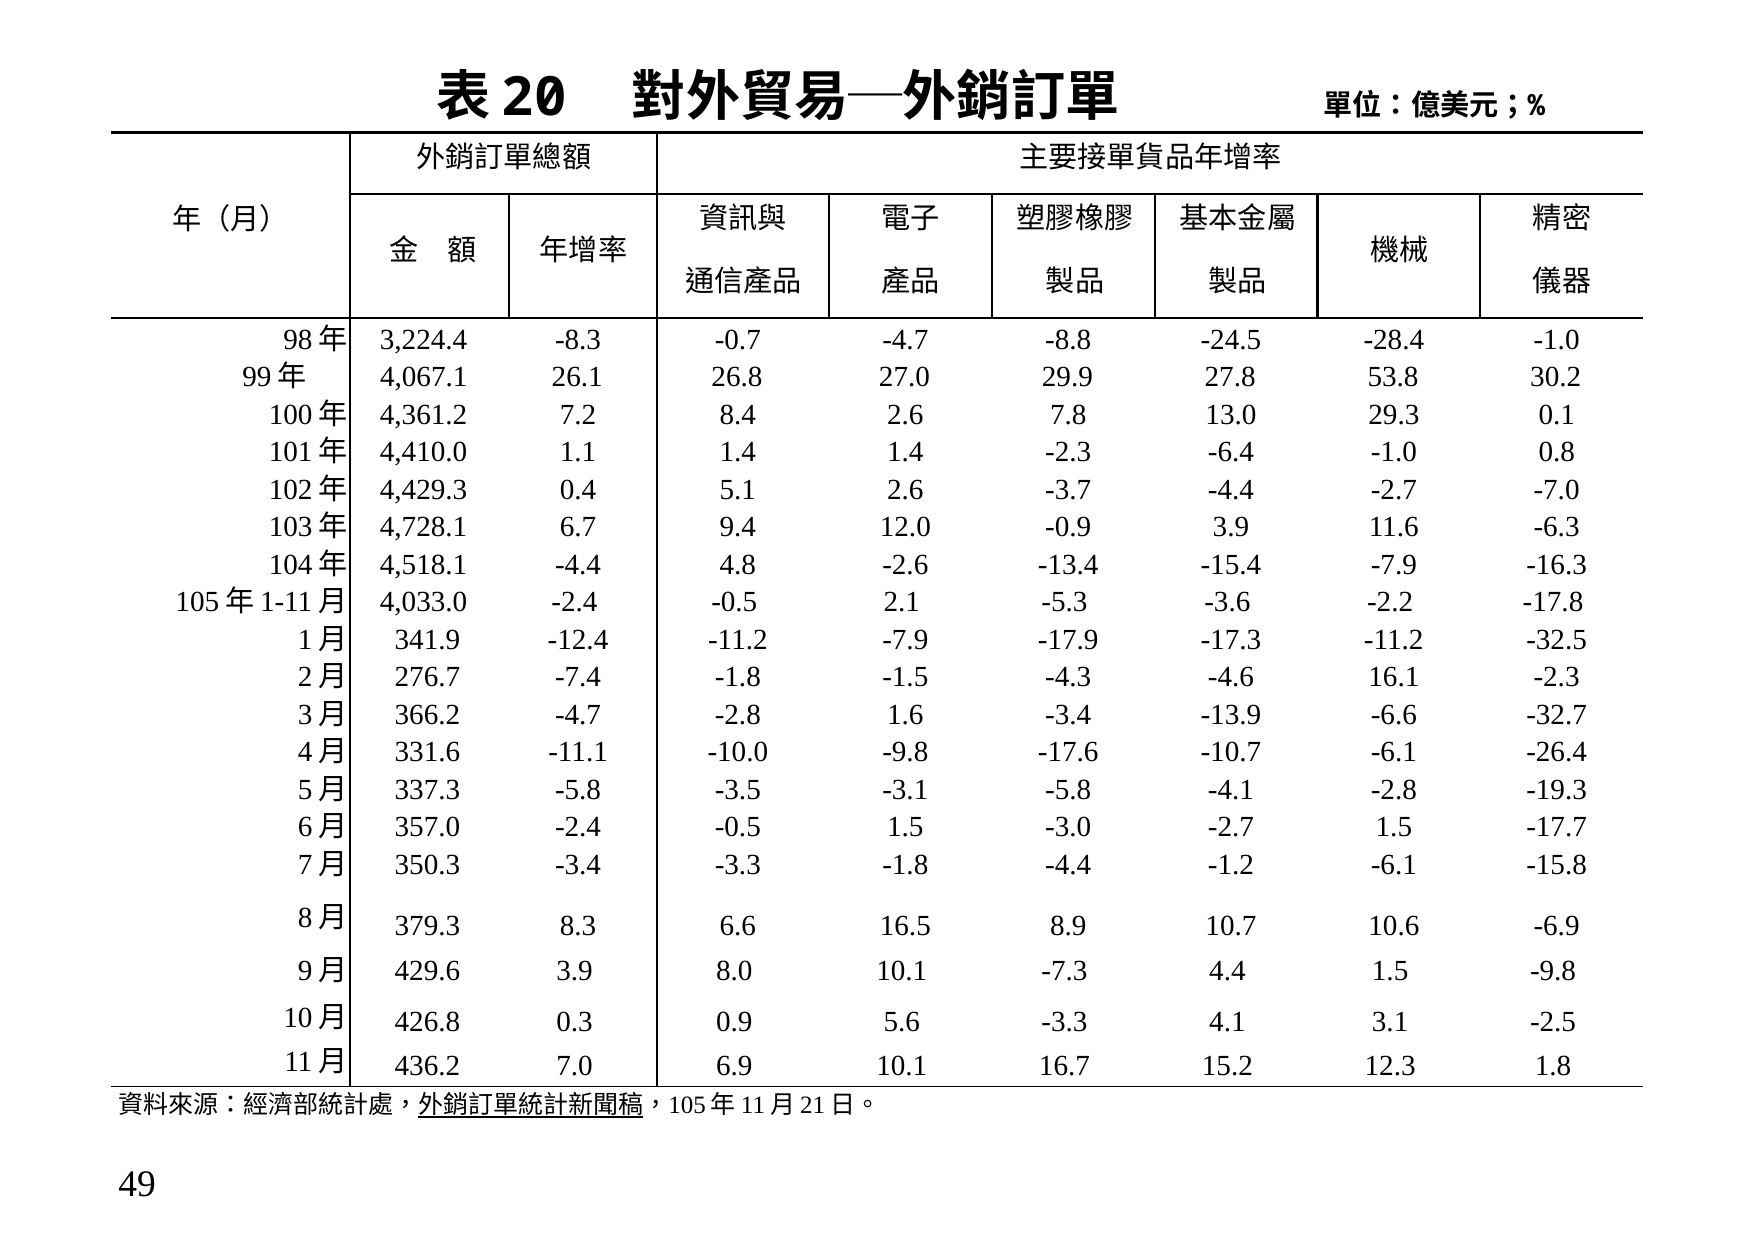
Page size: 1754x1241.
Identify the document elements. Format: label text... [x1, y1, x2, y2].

table_cell 331.6 [351, 732, 509, 769]
table_cell -1.8 [658, 657, 829, 694]
table_cell -4.4 [992, 844, 1155, 897]
table_cell 3.9 [509, 950, 656, 998]
table_cell -3.6 [1155, 582, 1317, 619]
table_cell -1.8 [829, 844, 992, 897]
table_cell 7月 [111, 844, 349, 897]
table_cell 4,067.1 [351, 357, 509, 394]
table_cell -2.4 [509, 807, 656, 844]
table_cell 1.4 [829, 432, 992, 469]
table_cell -5.8 [509, 769, 656, 807]
table_cell -13.4 [992, 544, 1155, 582]
table_cell -11.2 [1318, 619, 1480, 657]
table_cell -3.3 [658, 844, 829, 897]
table_cell 4.1 [1155, 998, 1317, 1042]
text 資料來源：經濟部統計處，外銷訂單統計新聞稿，105年11月21日。 [118, 1087, 1636, 1121]
table_cell -10.0 [658, 732, 829, 769]
table_cell 1.5 [1318, 807, 1480, 844]
table_cell 27.0 [829, 357, 992, 394]
table_cell 16.5 [829, 897, 992, 950]
table_cell 4,518.1 [351, 544, 509, 582]
table_cell -1.2 [1155, 844, 1317, 897]
table_cell -1.0 [1318, 432, 1480, 469]
table_cell -0.7 [658, 319, 829, 357]
table_cell 357.0 [351, 807, 509, 844]
table_cell 53.8 [1318, 357, 1480, 394]
table_cell -17.8 [1480, 582, 1643, 619]
subtitle 表20 對外貿易─外銷訂單 單位：億美元；% [118, 53, 1636, 131]
table_cell 1.8 [1480, 1042, 1643, 1086]
table_cell -13.9 [1155, 694, 1317, 732]
table_cell 4,410.0 [351, 432, 509, 469]
table_cell -8.3 [509, 319, 656, 357]
table_cell 350.3 [351, 844, 509, 897]
table_cell 4.8 [658, 544, 829, 582]
table_cell -1.0 [1480, 319, 1643, 357]
table_cell -24.5 [1155, 319, 1317, 357]
table_cell 4,429.3 [351, 469, 509, 507]
table_cell 101年 [111, 432, 349, 469]
table_cell -7.0 [1480, 469, 1643, 507]
table_cell -2.2 [1318, 582, 1480, 619]
table_cell -4.1 [1155, 769, 1317, 807]
table_cell -15.4 [1155, 544, 1317, 582]
table_cell -1.5 [829, 657, 992, 694]
table_cell 機械 [1319, 195, 1479, 317]
table_cell -3.4 [509, 844, 656, 897]
table_cell 1.6 [829, 694, 992, 732]
table_cell 11月 [111, 1042, 349, 1086]
table_cell 0.8 [1480, 432, 1643, 469]
table_cell 1.1 [509, 432, 656, 469]
table_cell -28.4 [1318, 319, 1480, 357]
table_cell 基本金屬 製品 [1156, 195, 1316, 317]
table_cell 3.9 [1155, 507, 1317, 544]
table_cell 27.8 [1155, 357, 1317, 394]
table_cell 2.6 [829, 394, 992, 432]
table_cell 99年 [111, 357, 349, 394]
table_cell 塑膠橡膠 製品 [993, 195, 1154, 317]
table_cell -3.5 [658, 769, 829, 807]
table_cell 11.6 [1318, 507, 1480, 544]
table_cell 4月 [111, 732, 349, 769]
table_cell 1.5 [1318, 950, 1480, 998]
table_cell -17.6 [992, 732, 1155, 769]
table_cell 資訊與 通信產品 [658, 195, 828, 317]
table_cell -2.4 [509, 582, 656, 619]
table_cell 337.3 [351, 769, 509, 807]
table_cell -3.0 [992, 807, 1155, 844]
table_cell 436.2 [351, 1042, 509, 1086]
table_header 外銷訂單總額 [351, 134, 656, 192]
table_cell -3.3 [992, 998, 1155, 1042]
table_cell 12.0 [829, 507, 992, 544]
table_cell -0.5 [658, 582, 829, 619]
table_cell -5.3 [992, 582, 1155, 619]
table_cell 7.8 [992, 394, 1155, 432]
table_cell -7.9 [829, 619, 992, 657]
table_cell -6.4 [1155, 432, 1317, 469]
table_cell 98年 [111, 319, 349, 357]
table_cell -26.4 [1480, 732, 1643, 769]
table_cell 8.9 [992, 897, 1155, 950]
table_cell 9月 [111, 950, 349, 998]
table_cell -0.9 [992, 507, 1155, 544]
table_cell -15.8 [1480, 844, 1643, 897]
table_cell -11.1 [509, 732, 656, 769]
table_cell 429.6 [351, 950, 509, 998]
table_cell 6.6 [658, 897, 829, 950]
table_cell 30.2 [1480, 357, 1643, 394]
table_cell 1月 [111, 619, 349, 657]
table_cell 13.0 [1155, 394, 1317, 432]
table_cell 29.3 [1318, 394, 1480, 432]
table_cell 1.5 [829, 807, 992, 844]
table_cell 0.9 [658, 998, 829, 1042]
table_cell -19.3 [1480, 769, 1643, 807]
table_cell -7.9 [1318, 544, 1480, 582]
table_cell -11.2 [658, 619, 829, 657]
table_cell -2.7 [1155, 807, 1317, 844]
table_cell -3.1 [829, 769, 992, 807]
table_cell -2.8 [1318, 769, 1480, 807]
table_cell 426.8 [351, 998, 509, 1042]
table_cell 3.1 [1318, 998, 1480, 1042]
table_cell -7.3 [992, 950, 1155, 998]
table_cell -32.5 [1480, 619, 1643, 657]
table_cell 4,033.0 [351, 582, 509, 619]
table_cell -6.9 [1480, 897, 1643, 950]
table_cell 1.4 [658, 432, 829, 469]
table_cell -16.3 [1480, 544, 1643, 582]
table_cell 341.9 [351, 619, 509, 657]
table_cell -2.5 [1480, 998, 1643, 1042]
table_cell 5.1 [658, 469, 829, 507]
table_cell 3月 [111, 694, 349, 732]
table_cell -6.1 [1318, 732, 1480, 769]
table_cell -5.8 [992, 769, 1155, 807]
table_cell 26.1 [509, 357, 656, 394]
table_cell -17.3 [1155, 619, 1317, 657]
table_header 年（月） [111, 134, 349, 317]
table_cell 26.8 [658, 357, 829, 394]
table_cell -4.6 [1155, 657, 1317, 694]
table_cell 16.7 [992, 1042, 1155, 1086]
table_cell 102年 [111, 469, 349, 507]
table_cell 105年1-11月 [111, 582, 349, 619]
table_cell 10.1 [829, 1042, 992, 1086]
table_cell 7.2 [509, 394, 656, 432]
table_cell -2.3 [992, 432, 1155, 469]
table_cell -9.8 [1480, 950, 1643, 998]
table_cell -32.7 [1480, 694, 1643, 732]
table_cell 4,728.1 [351, 507, 509, 544]
table_cell 2.6 [829, 469, 992, 507]
table_cell -2.7 [1318, 469, 1480, 507]
table_cell 精密 儀器 [1481, 195, 1643, 317]
table_cell -0.5 [658, 807, 829, 844]
table_cell 6.9 [658, 1042, 829, 1086]
table_cell 9.4 [658, 507, 829, 544]
table_cell 金 額 [351, 195, 508, 317]
table_cell -2.8 [658, 694, 829, 732]
table_cell 8.0 [658, 950, 829, 998]
table_cell 8月 [111, 897, 349, 950]
table_cell 10月 [111, 998, 349, 1042]
table_cell -17.7 [1480, 807, 1643, 844]
table_cell 4,361.2 [351, 394, 509, 432]
table_cell -4.4 [509, 544, 656, 582]
table_cell -12.4 [509, 619, 656, 657]
table_cell 0.1 [1480, 394, 1643, 432]
table_cell -4.4 [1155, 469, 1317, 507]
table_cell 8.3 [509, 897, 656, 950]
table_cell 6.7 [509, 507, 656, 544]
table_cell -6.1 [1318, 844, 1480, 897]
table_cell 276.7 [351, 657, 509, 694]
table_cell -3.7 [992, 469, 1155, 507]
table_cell 29.9 [992, 357, 1155, 394]
table_cell 0.3 [509, 998, 656, 1042]
table_cell -9.8 [829, 732, 992, 769]
table_cell 10.7 [1155, 897, 1317, 950]
table_cell 年增率 [510, 195, 656, 317]
table_cell -2.6 [829, 544, 992, 582]
table_cell 7.0 [509, 1042, 656, 1086]
table_cell -2.3 [1480, 657, 1643, 694]
table_cell 10.6 [1318, 897, 1480, 950]
table_cell 15.2 [1155, 1042, 1317, 1086]
table_cell 0.4 [509, 469, 656, 507]
table_cell 104年 [111, 544, 349, 582]
table_cell -7.4 [509, 657, 656, 694]
table_cell -4.7 [829, 319, 992, 357]
table_cell -4.3 [992, 657, 1155, 694]
table_cell 5.6 [829, 998, 992, 1042]
table_cell -6.6 [1318, 694, 1480, 732]
table_cell -4.7 [509, 694, 656, 732]
table_cell 3,224.4 [351, 319, 509, 357]
table_cell 16.1 [1318, 657, 1480, 694]
table_cell 100年 [111, 394, 349, 432]
table_cell 8.4 [658, 394, 829, 432]
table_cell 4.4 [1155, 950, 1317, 998]
table_cell 103年 [111, 507, 349, 544]
table_cell 2.1 [829, 582, 992, 619]
table_cell 12.3 [1318, 1042, 1480, 1086]
table_cell 379.3 [351, 897, 509, 950]
table_cell 10.1 [829, 950, 992, 998]
table_header 主要接單貨品年增率 [658, 134, 1643, 192]
table_cell -17.9 [992, 619, 1155, 657]
table_cell 5月 [111, 769, 349, 807]
table_cell 2月 [111, 657, 349, 694]
table_cell -6.3 [1480, 507, 1643, 544]
table_cell 電子 產品 [830, 195, 991, 317]
table_cell -8.8 [992, 319, 1155, 357]
table_cell 6月 [111, 807, 349, 844]
table_cell -3.4 [992, 694, 1155, 732]
table_cell -10.7 [1155, 732, 1317, 769]
table_cell 366.2 [351, 694, 509, 732]
